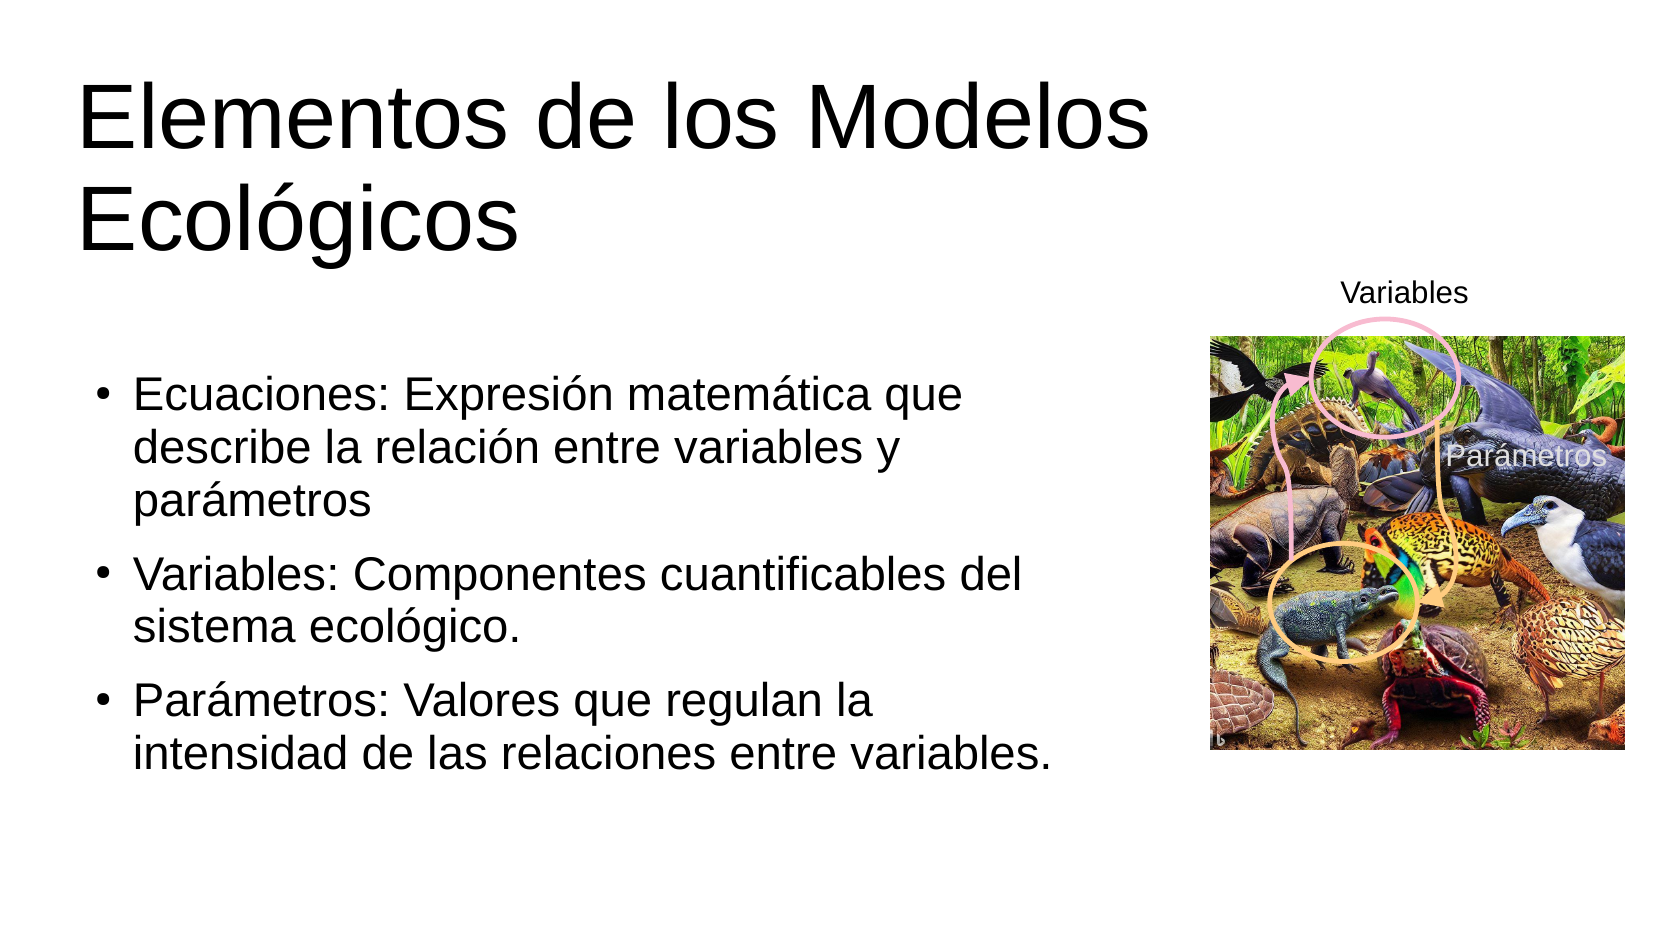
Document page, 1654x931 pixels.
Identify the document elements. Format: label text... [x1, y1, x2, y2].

picture [1210, 336, 1625, 751]
title Elementos de los Modelos Ecológicos [76, 65, 1565, 271]
picture [1273, 546, 1414, 659]
list Ecuaciones: Expresión matemática que describe la relación entre variables y parámetros Variables: Componentes cuantificables del sistema ecológico. Parámetros: Valores que regulan la intensidad de las relaciones entre variables. [82, 294, 1063, 834]
picture [1275, 382, 1453, 599]
text_box Variables [1325, 267, 1484, 318]
picture [1314, 336, 1456, 434]
text_box Parámetros [1430, 431, 1623, 481]
